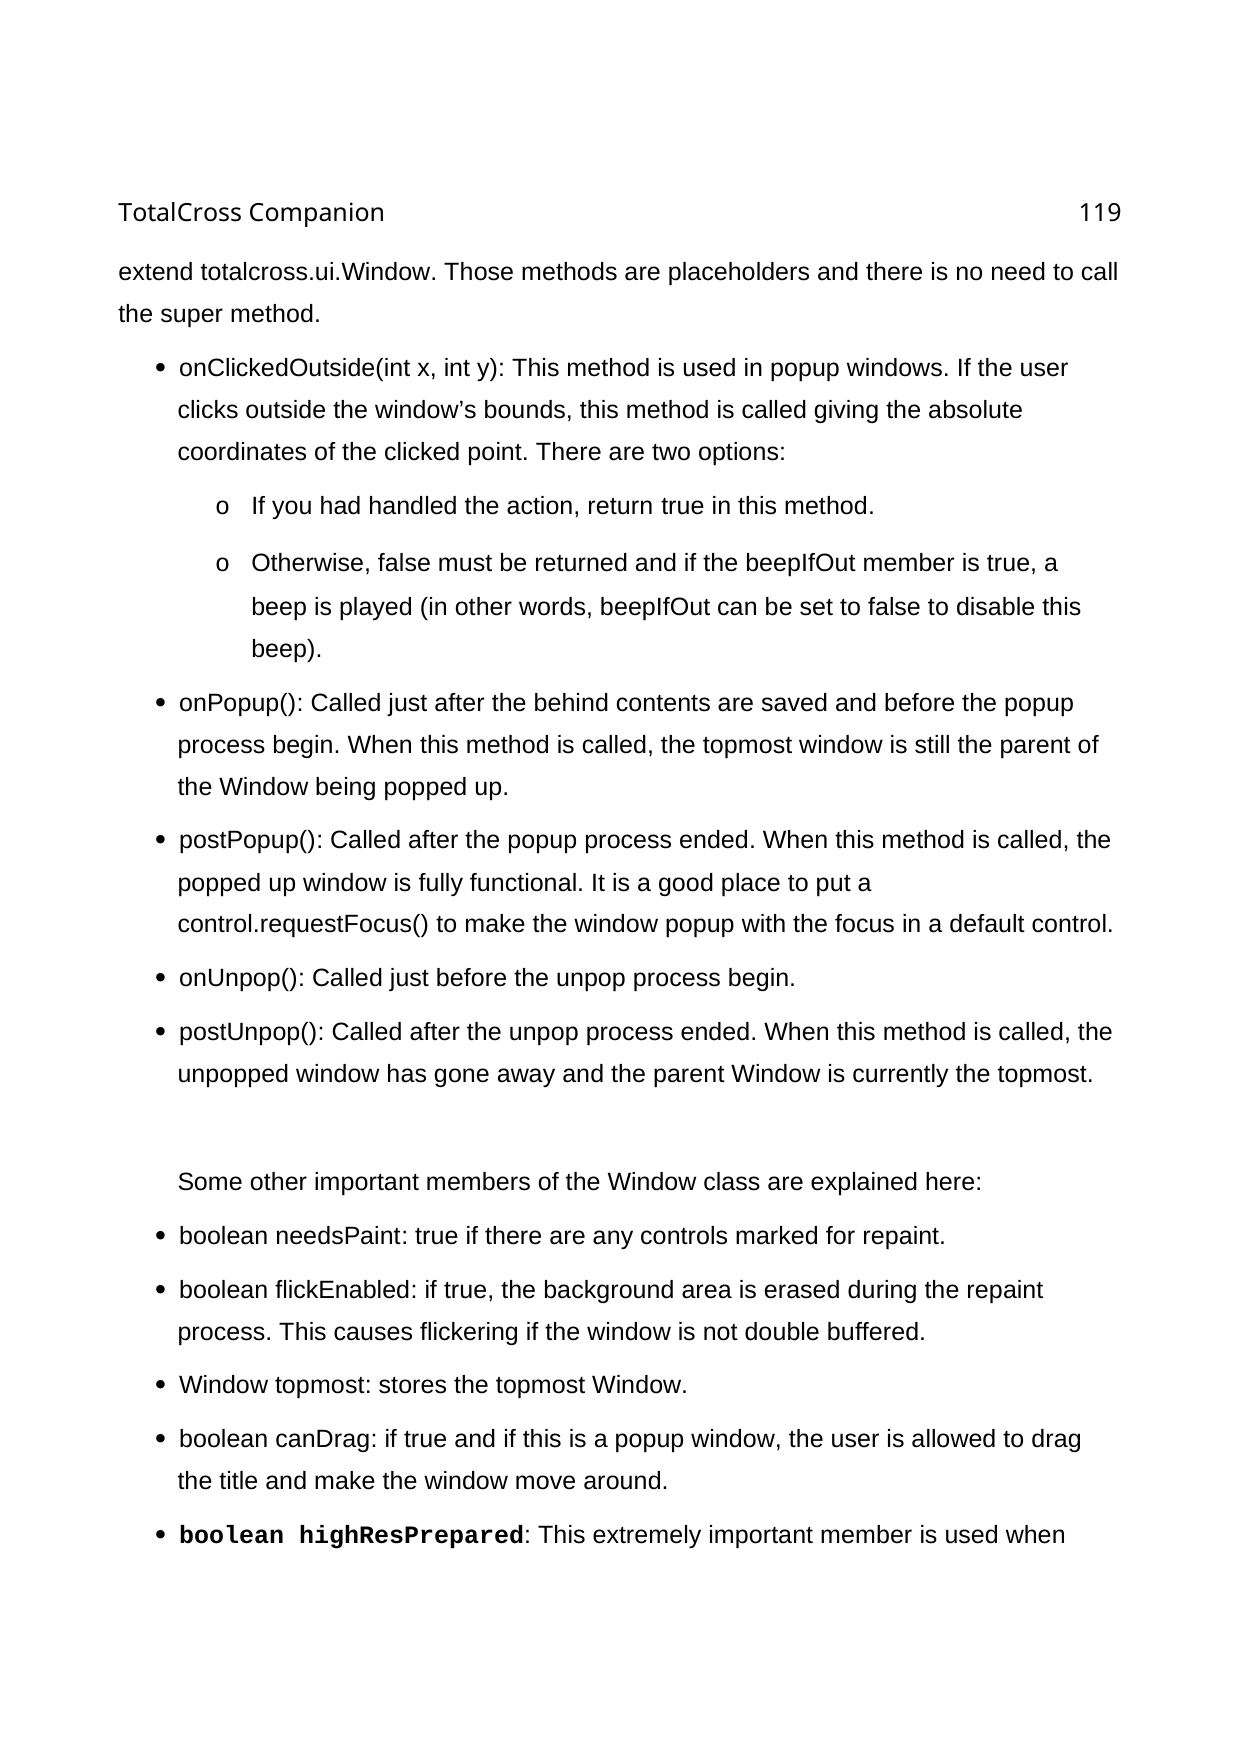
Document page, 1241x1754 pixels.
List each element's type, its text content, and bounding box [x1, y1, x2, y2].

list postPopup(): Called after the popup process ended. When this method is called, the popped up window is fully functional. It is a good place to put a control.requestFocus() to make the window popup with the focus in a default control. [156, 826, 1122, 938]
text Some other important members of the Window class are explained here: [118, 1168, 1122, 1196]
text extend totalcross.ui.Window. Those methods are placeholders and there is no need to call the super method. [118, 258, 1122, 328]
list Otherwise, false must be returned and if the beepIfOut member is true, a beep is played (in other words, beepIfOut can be set to false to disable this beep). [215, 549, 1122, 663]
list boolean flickEnabled: if true, the background area is erased during the repaint process. This causes flickering if the window is not double buffered. [156, 1276, 1122, 1346]
list boolean needsPaint: true if there are any controls marked for repaint. [156, 1222, 1122, 1250]
list boolean canDrag: if true and if this is a popup window, the user is allowed to drag the title and make the window move around. [156, 1425, 1122, 1495]
list onClickedOutside(int x, int y): This method is used in popup windows. If the user clicks outside the window’s bounds, this method is called giving the absolute coordinates of the clicked point. There are two options: [156, 354, 1122, 466]
list Window topmost: stores the topmost Window. [156, 1371, 1122, 1399]
list onPopup(): Called just after the behind contents are saved and before the popup process begin. When this method is called, the topmost window is still the parent of the Window being popped up. [156, 689, 1122, 801]
list postUnpop(): Called after the unpop process ended. When this method is called, the unpopped window has gone away and the parent Window is currently the topmost. [156, 1018, 1122, 1088]
list If you had handled the action, return true in this method. [215, 492, 1122, 522]
list onUnpop(): Called just before the unpop process begin. [156, 964, 1122, 992]
list boolean highResPrepared: This extremely important member is used when [156, 1521, 1122, 1551]
